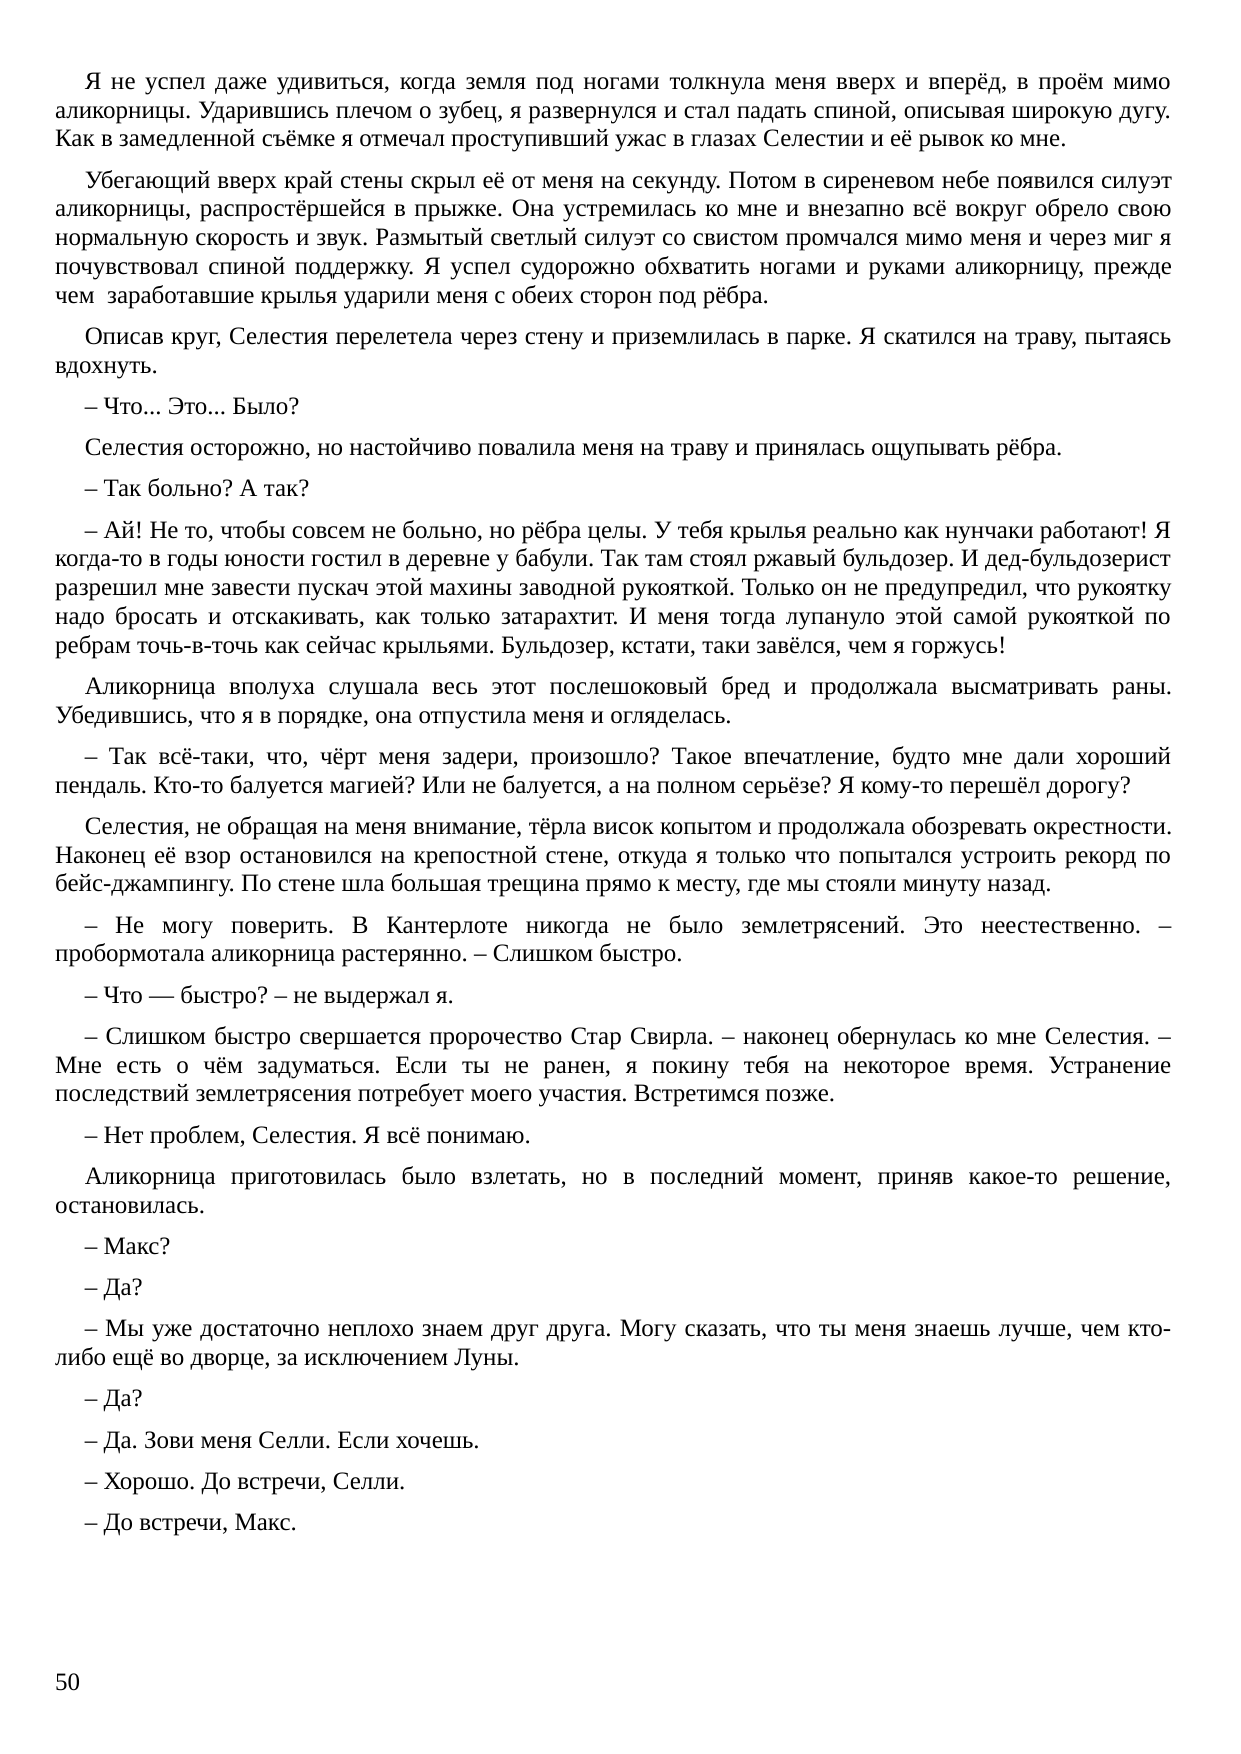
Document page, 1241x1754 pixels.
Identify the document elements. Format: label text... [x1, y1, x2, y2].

text – До встречи, Макс. [55, 1507, 1173, 1536]
text Аликорница приготовилась было взлетать, но в последний момент, приняв какое-то решение, остановилась. [55, 1161, 1173, 1218]
text Описав круг, Селестия перелетела через стену и приземлилась в парке. Я скатился на траву, пытаясь вдохнуть. [55, 321, 1173, 378]
text Я не успел даже удивиться, когда земля под ногами толкнула меня вверх и вперёд, в проём мимо аликорницы. Ударившись плечом о зубец, я развернулся и стал падать спиной, описывая широкую дугу. Как в замедленной съёмке я отмечал проступивший ужас в глазах Селестии и её рывок ко мне. [55, 66, 1173, 152]
text – Не могу поверить. В Кантерлоте никогда не было землетрясений. Это неестественно. – пробормотала аликорница растерянно. – Слишком быстро. [55, 910, 1173, 967]
text – Да. Зови меня Селли. Если хочешь. [55, 1425, 1173, 1453]
text – Да? [55, 1383, 1173, 1412]
text – Мы уже достаточно неплохо знаем друг друга. Могу сказать, что ты меня знаешь лучше, чем кто-либо ещё во дворце, за исключением Луны. [55, 1313, 1173, 1371]
text – Так больно? А так? [55, 473, 1173, 502]
text Аликорница вполуха слушала весь этот послешоковый бред и продолжала высматривать раны. Убедившись, что я в порядке, она отпустила меня и огляделась. [55, 671, 1173, 728]
text Селестия осторожно, но настойчиво повалила меня на траву и принялась ощупывать рёбра. [55, 432, 1173, 461]
text Селестия, не обращая на меня внимание, тёрла висок копытом и продолжала обозревать окрестности. Наконец её взор остановился на крепостной стене, откуда я только что попытался устроить рекорд по бейс-джампингу. По стене шла большая трещина прямо к месту, где мы стояли минуту назад. [55, 811, 1173, 897]
text Убегающий вверх край стены скрыл её от меня на секунду. Потом в сиреневом небе появился силуэт аликорницы, распростёршейся в прыжке. Она устремилась ко мне и внезапно всё вокруг обрело свою нормальную скорость и звук. Размытый светлый силуэт со свистом промчался мимо меня и через миг я почувствовал спиной поддержку. Я успел судорожно обхватить ногами и руками аликорницу, прежде чем заработавшие крылья ударили меня с обеих сторон под рёбра. [55, 165, 1173, 308]
text – Что — быстро? – не выдержал я. [55, 980, 1173, 1008]
text – Ай! Не то, чтобы совсем не больно, но рёбра целы. У тебя крылья реально как нунчаки работают! Я когда-то в годы юности гостил в деревне у бабули. Так там стоял ржавый бульдозер. И дед-бульдозерист разрешил мне завести пускач этой махины заводной рукояткой. Только он не предупредил, что рукоятку надо бросать и отскакивать, как только затарахтит. И меня тогда лупануло этой самой рукояткой по ребрам точь-в-точь как сейчас крыльями. Бульдозер, кстати, таки завёлся, чем я горжусь! [55, 515, 1173, 658]
text – Что... Это... Было? [55, 391, 1173, 420]
text – Слишком быстро свершается пророчество Стар Свирла. – наконец обернулась ко мне Селестия. – Мне есть о чём задуматься. Если ты не ранен, я покину тебя на некоторое время. Устранение последствий землетрясения потребует моего участия. Встретимся позже. [55, 1021, 1173, 1107]
text – Нет проблем, Селестия. Я всё понимаю. [55, 1120, 1173, 1148]
text – Хорошо. До встречи, Селли. [55, 1466, 1173, 1495]
text – Да? [55, 1272, 1173, 1301]
text – Макс? [55, 1231, 1173, 1260]
text – Так всё-таки, что, чёрт меня задери, произошло? Такое впечатление, будто мне дали хороший пендаль. Кто-то балуется магией? Или не балуется, а на полном серьёзе? Я кому-то перешёл дорогу? [55, 741, 1173, 798]
